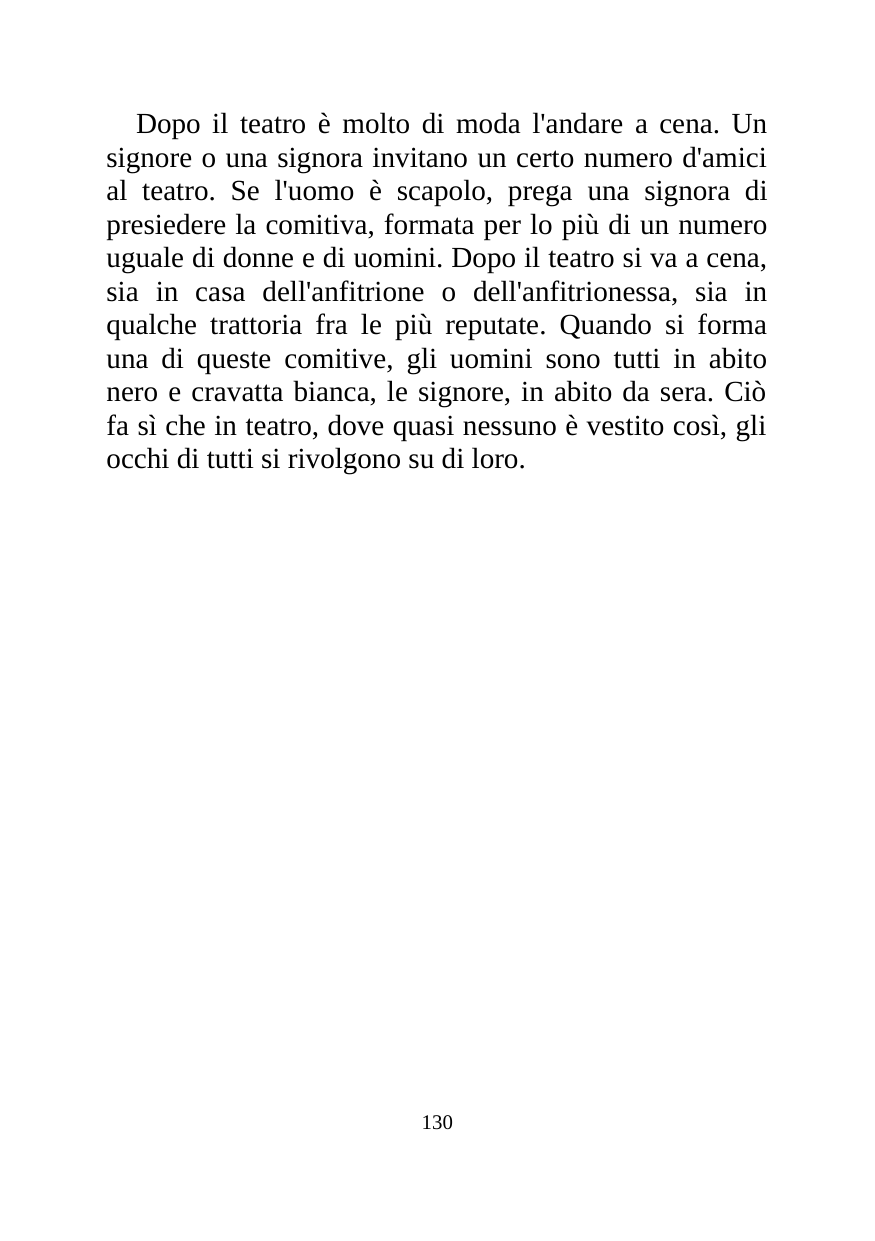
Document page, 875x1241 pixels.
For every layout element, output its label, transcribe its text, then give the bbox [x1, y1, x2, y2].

text Dopo il teatro è molto di moda l'andare a cena. Un signore o una signora invitano un certo numero d'amici al teatro. Se l'uomo è scapolo, prega una signora di presiedere la comitiva, formata per lo più di un numero uguale di donne e di uomini. Dopo il teatro si va a cena, sia in casa dell'anfitrione o dell'anfitrionessa, sia in qualche trattoria fra le più reputate. Quando si forma una di queste comitive, gli uomini sono tutti in abito nero e cravatta bianca, le signore, in abito da sera. Ciò fa sì che in teatro, dove quasi nessuno è vestito così, gli occhi di tutti si rivolgono su di loro. [106, 106, 768, 475]
